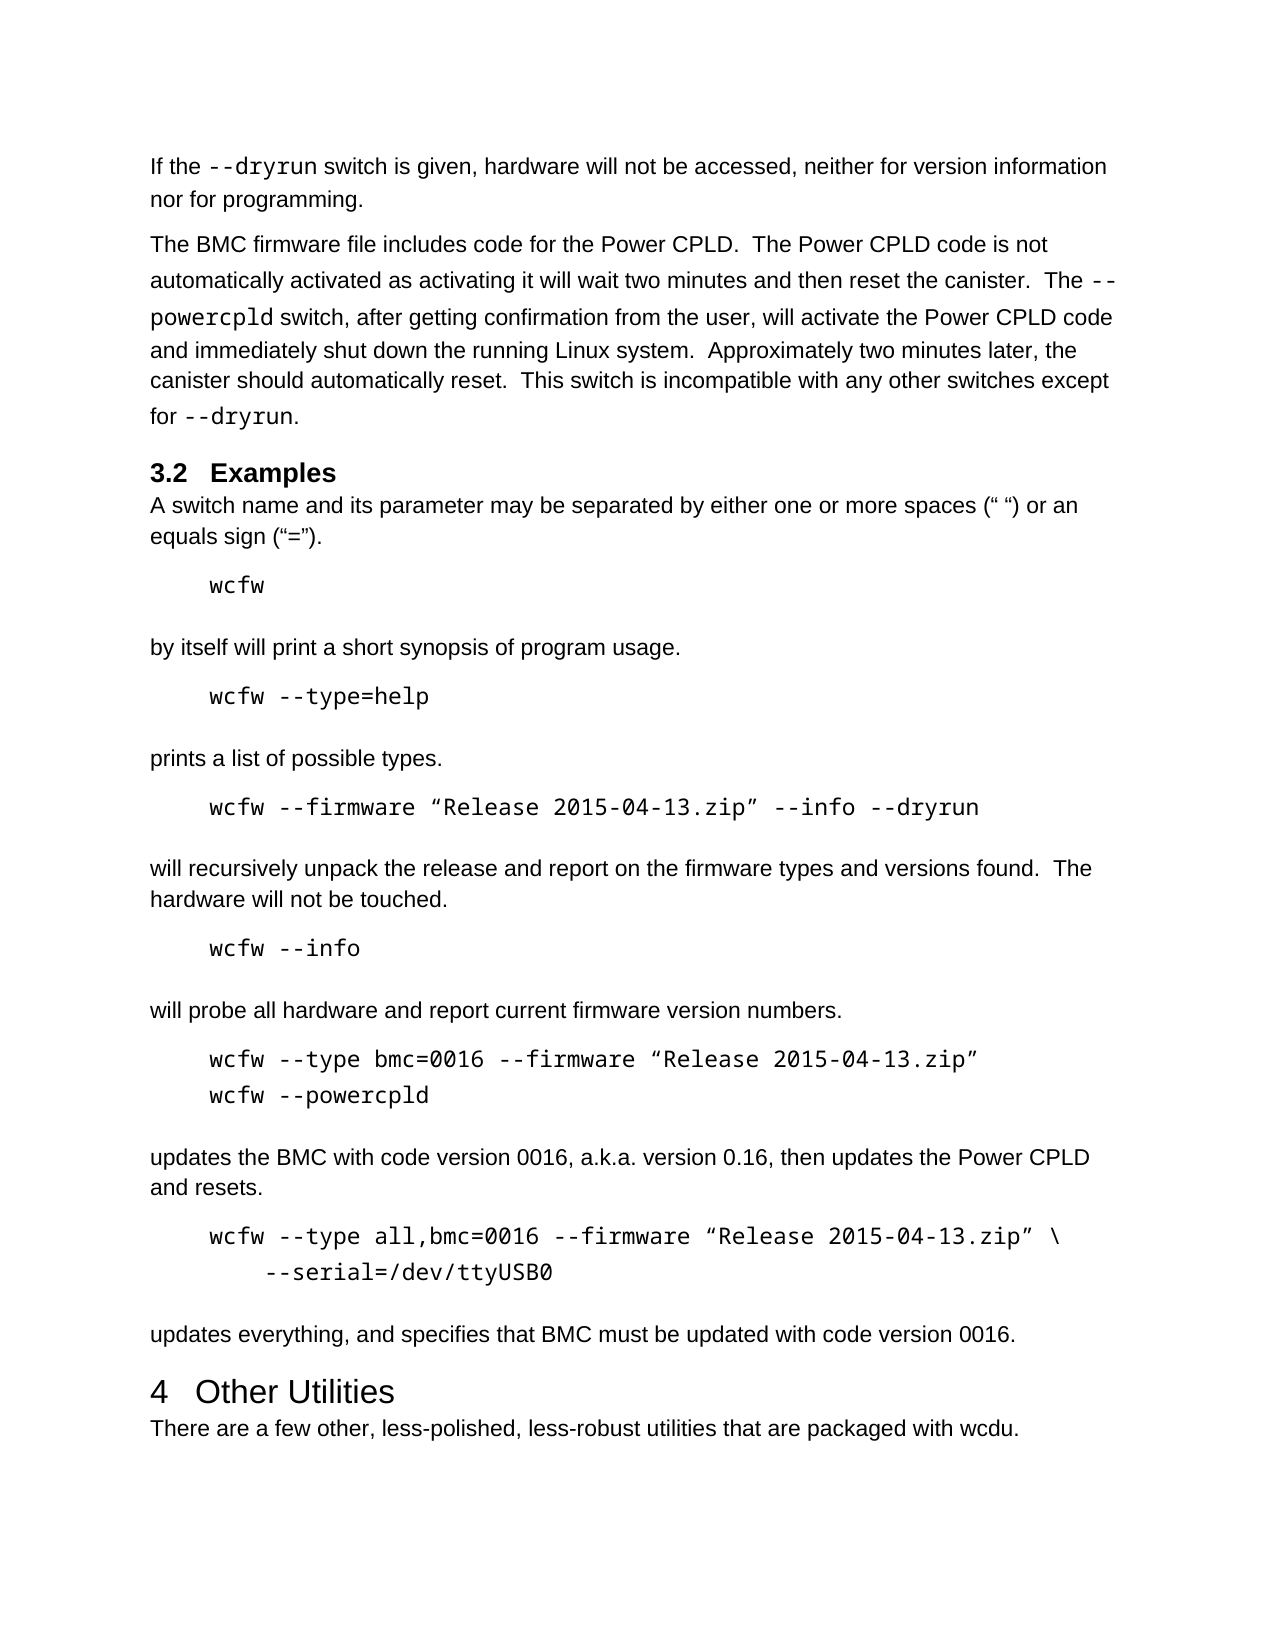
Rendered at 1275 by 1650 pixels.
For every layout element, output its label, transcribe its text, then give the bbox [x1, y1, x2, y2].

text will probe all hardware and report current firmware version numbers. [150, 997, 1125, 1023]
text wcfw --info [209, 932, 1066, 963]
text wcfw --type all,bmc=0016 --firmware “Release 2015-04-13.zip” \ [209, 1220, 1066, 1251]
text A switch name and its parameter may be separated by either one or more spaces (“ “) or an equals sign (“=”). [150, 493, 1125, 549]
text The BMC firmware file includes code for the Power CPLD. The Power CPLD code is not automatically activated as activating it will wait two minutes and then reset the canister. The --powercpld switch, after getting confirmation from the user, will activate the Power CPLD code and immediately shut down the running Linux system. Approximately two minutes later, the canister should automatically reset. This switch is incompatible with any other switches except for --dryrun. [150, 232, 1125, 431]
subtitle Examples [150, 458, 1125, 489]
text will recursively unpack the release and report on the firmware types and versions found. The hardware will not be touched. [150, 856, 1125, 912]
text by itself will print a short synopsis of program usage. [150, 634, 1125, 660]
text wcfw --type bmc=0016 --firmware “Release 2015-04-13.zip” [209, 1043, 1066, 1074]
text wcfw --powercpld [209, 1079, 1066, 1110]
text wcfw --type=help [209, 680, 1066, 711]
text updates everything, and specifies that BMC must be updated with code version 0016. [150, 1322, 1125, 1347]
text There are a few other, less-polished, less-robust utilities that are packaged with wcdu. [150, 1416, 1125, 1442]
subtitle Other Utilities [150, 1373, 1125, 1410]
text wcfw [209, 569, 1066, 600]
text updates the BMC with code version 0016, a.k.a. version 0.16, then updates the Power CPLD and resets. [150, 1144, 1125, 1201]
text wcfw --firmware “Release 2015-04-13.zip” --info --dryrun [209, 791, 1066, 822]
text If the --dryrun switch is given, hardware will not be accessed, neither for version information nor for programming. [150, 150, 1125, 212]
text prints a list of possible types. [150, 745, 1125, 771]
text --serial=/dev/ttyUSB0 [209, 1256, 1066, 1287]
